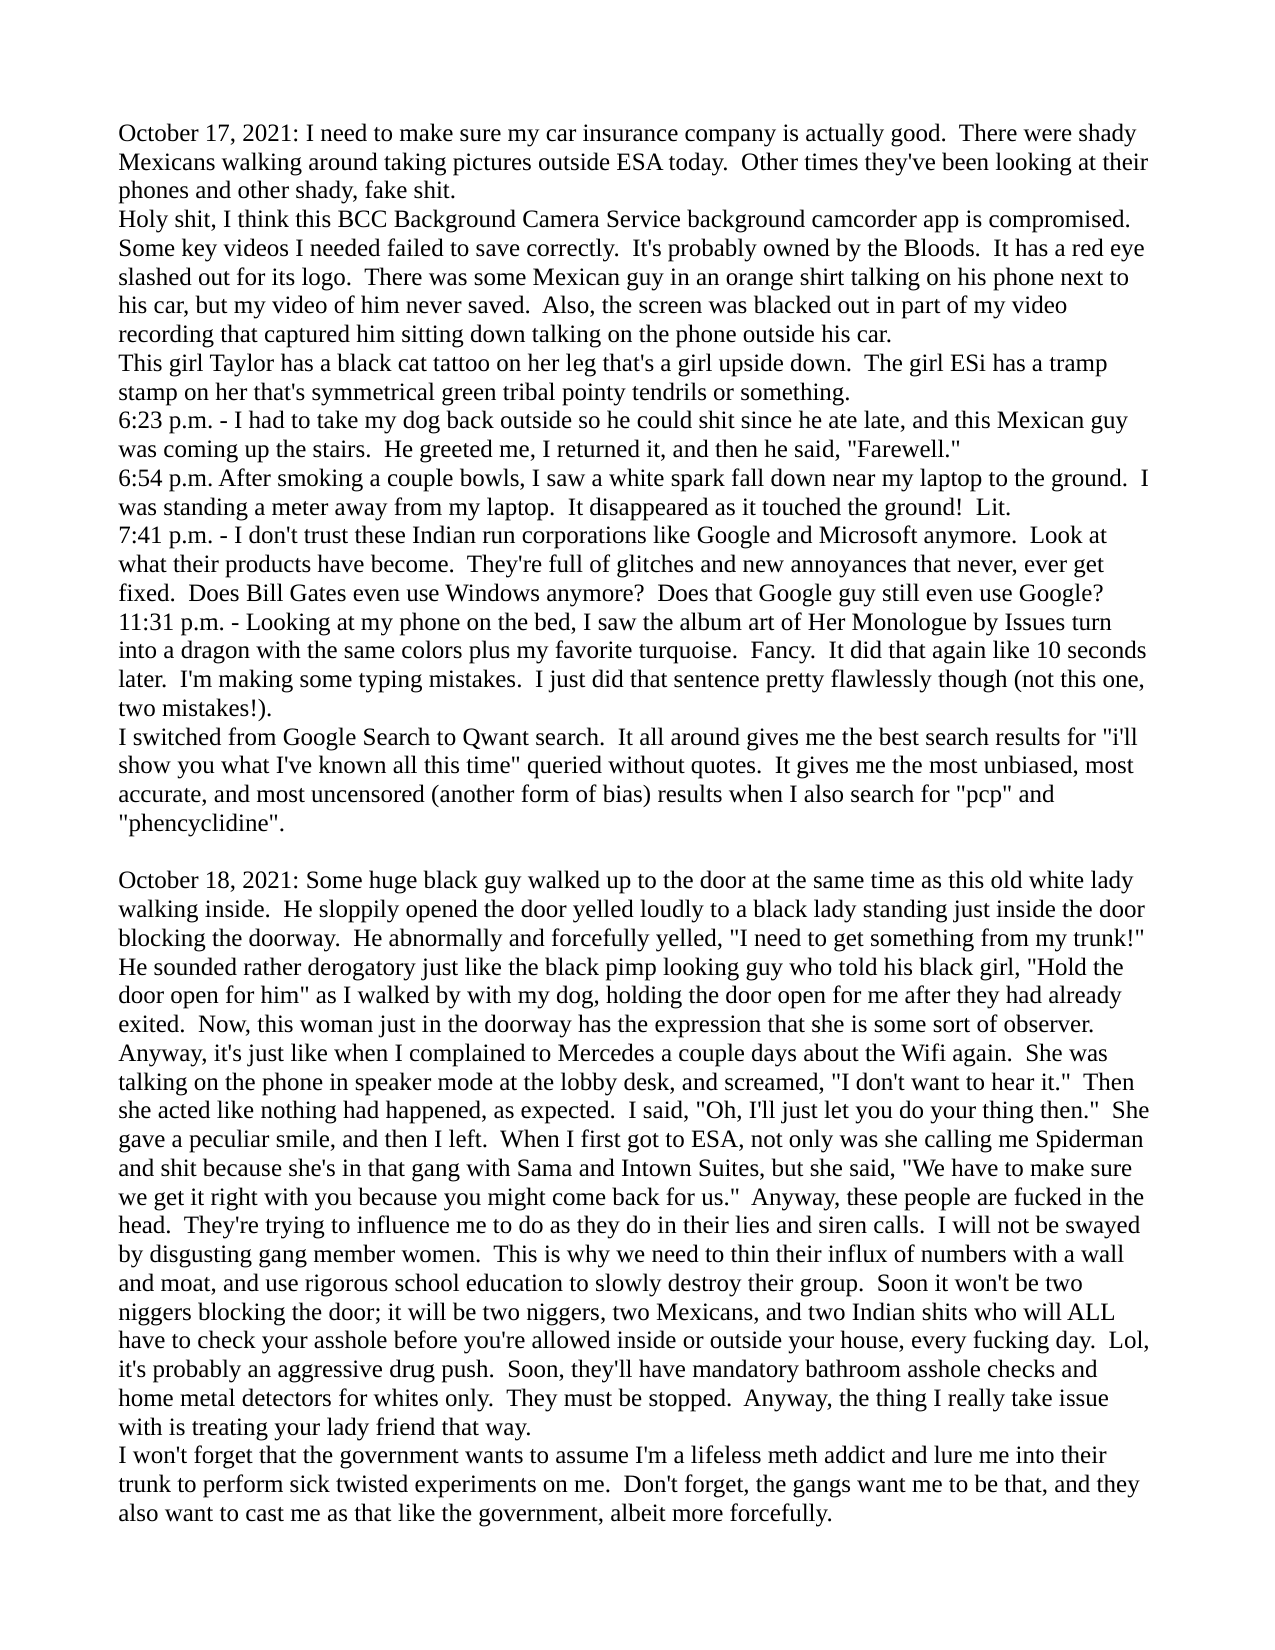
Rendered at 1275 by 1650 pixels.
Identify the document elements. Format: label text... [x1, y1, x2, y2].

text Holy shit, I think this BCC Background Camera Service background camcorder app is compromised. Some key videos I needed failed to save correctly. It's probably owned by the Bloods. It has a red eye slashed out for its logo. There was some Mexican guy in an orange shirt talking on his phone next to his car, but my video of him never saved. Also, the screen was blacked out in part of my video recording that captured him sitting down talking on the phone outside his car. [118, 204, 1157, 348]
text 7:41 p.m. - I don't trust these Indian run corporations like Google and Microsoft anymore. Look at what their products have become. They're full of glitches and new annoyances that never, ever get fixed. Does Bill Gates even use Windows anymore? Does that Google guy still even use Google? [118, 521, 1157, 607]
text October 18, 2021: Some huge black guy walked up to the door at the same time as this old white lady walking inside. He sloppily opened the door yelled loudly to a black lady standing just inside the door blocking the doorway. He abnormally and forcefully yelled, "I need to get something from my trunk!" He sounded rather derogatory just like the black pimp looking guy who told his black girl, "Hold the door open for him" as I walked by with my dog, holding the door open for me after they had already exited. Now, this woman just in the doorway has the expression that she is some sort of observer. Anyway, it's just like when I complained to Mercedes a couple days about the Wifi again. She was talking on the phone in speaker mode at the lobby desk, and screamed, "I don't want to hear it." Then she acted like nothing had happened, as expected. I said, "Oh, I'll just let you do your thing then." She gave a peculiar smile, and then I left. When I first got to ESA, not only was she calling me Spiderman and shit because she's in that gang with Sama and Intown Suites, but she said, "We have to make sure we get it right with you because you might come back for us." Anyway, these people are fucked in the head. They're trying to influence me to do as they do in their lies and siren calls. I will not be swayed by disgusting gang member women. This is why we need to thin their influx of numbers with a wall and moat, and use rigorous school education to slowly destroy their group. Soon it won't be two niggers blocking the door; it will be two niggers, two Mexicans, and two Indian shits who will ALL have to check your asshole before you're allowed inside or outside your house, every fucking day. Lol, it's probably an aggressive drug push. Soon, they'll have mandatory bathroom asshole checks and home metal detectors for whites only. They must be stopped. Anyway, the thing I really take issue with is treating your lady friend that way. [118, 866, 1157, 1441]
text This girl Taylor has a black cat tattoo on her leg that's a girl upside down. The girl ESi has a tramp stamp on her that's symmetrical green tribal pointy tendrils or something. [118, 348, 1157, 406]
text October 17, 2021: I need to make sure my car insurance company is actually good. There were shady Mexicans walking around taking pictures outside ESA today. Other times they've been looking at their phones and other shady, fake shit. [118, 118, 1157, 204]
text I won't forget that the government wants to assume I'm a lifeless meth addict and lure me into their trunk to perform sick twisted experiments on me. Don't forget, the gangs want me to be that, and they also want to cast me as that like the government, albeit more forcefully. [118, 1441, 1157, 1527]
text 6:54 p.m. After smoking a couple bowls, I saw a white spark fall down near my laptop to the ground. I was standing a meter away from my laptop. It disappeared as it touched the ground! Lit. [118, 463, 1157, 521]
text 6:23 p.m. - I had to take my dog back outside so he could shit since he ate late, and this Mexican guy was coming up the stairs. He greeted me, I returned it, and then he said, "Farewell." [118, 406, 1157, 463]
text 11:31 p.m. - Looking at my phone on the bed, I saw the album art of Her Monologue by Issues turn into a dragon with the same colors plus my favorite turquoise. Fancy. It did that again like 10 seconds later. I'm making some typing mistakes. I just did that sentence pretty flawlessly though (not this one, two mistakes!). [118, 607, 1157, 722]
text I switched from Google Search to Qwant search. It all around gives me the best search results for "i'll show you what I've known all this time" queried without quotes. It gives me the most unbiased, most accurate, and most uncensored (another form of bias) results when I also search for "pcp" and "phencyclidine". [118, 722, 1157, 837]
